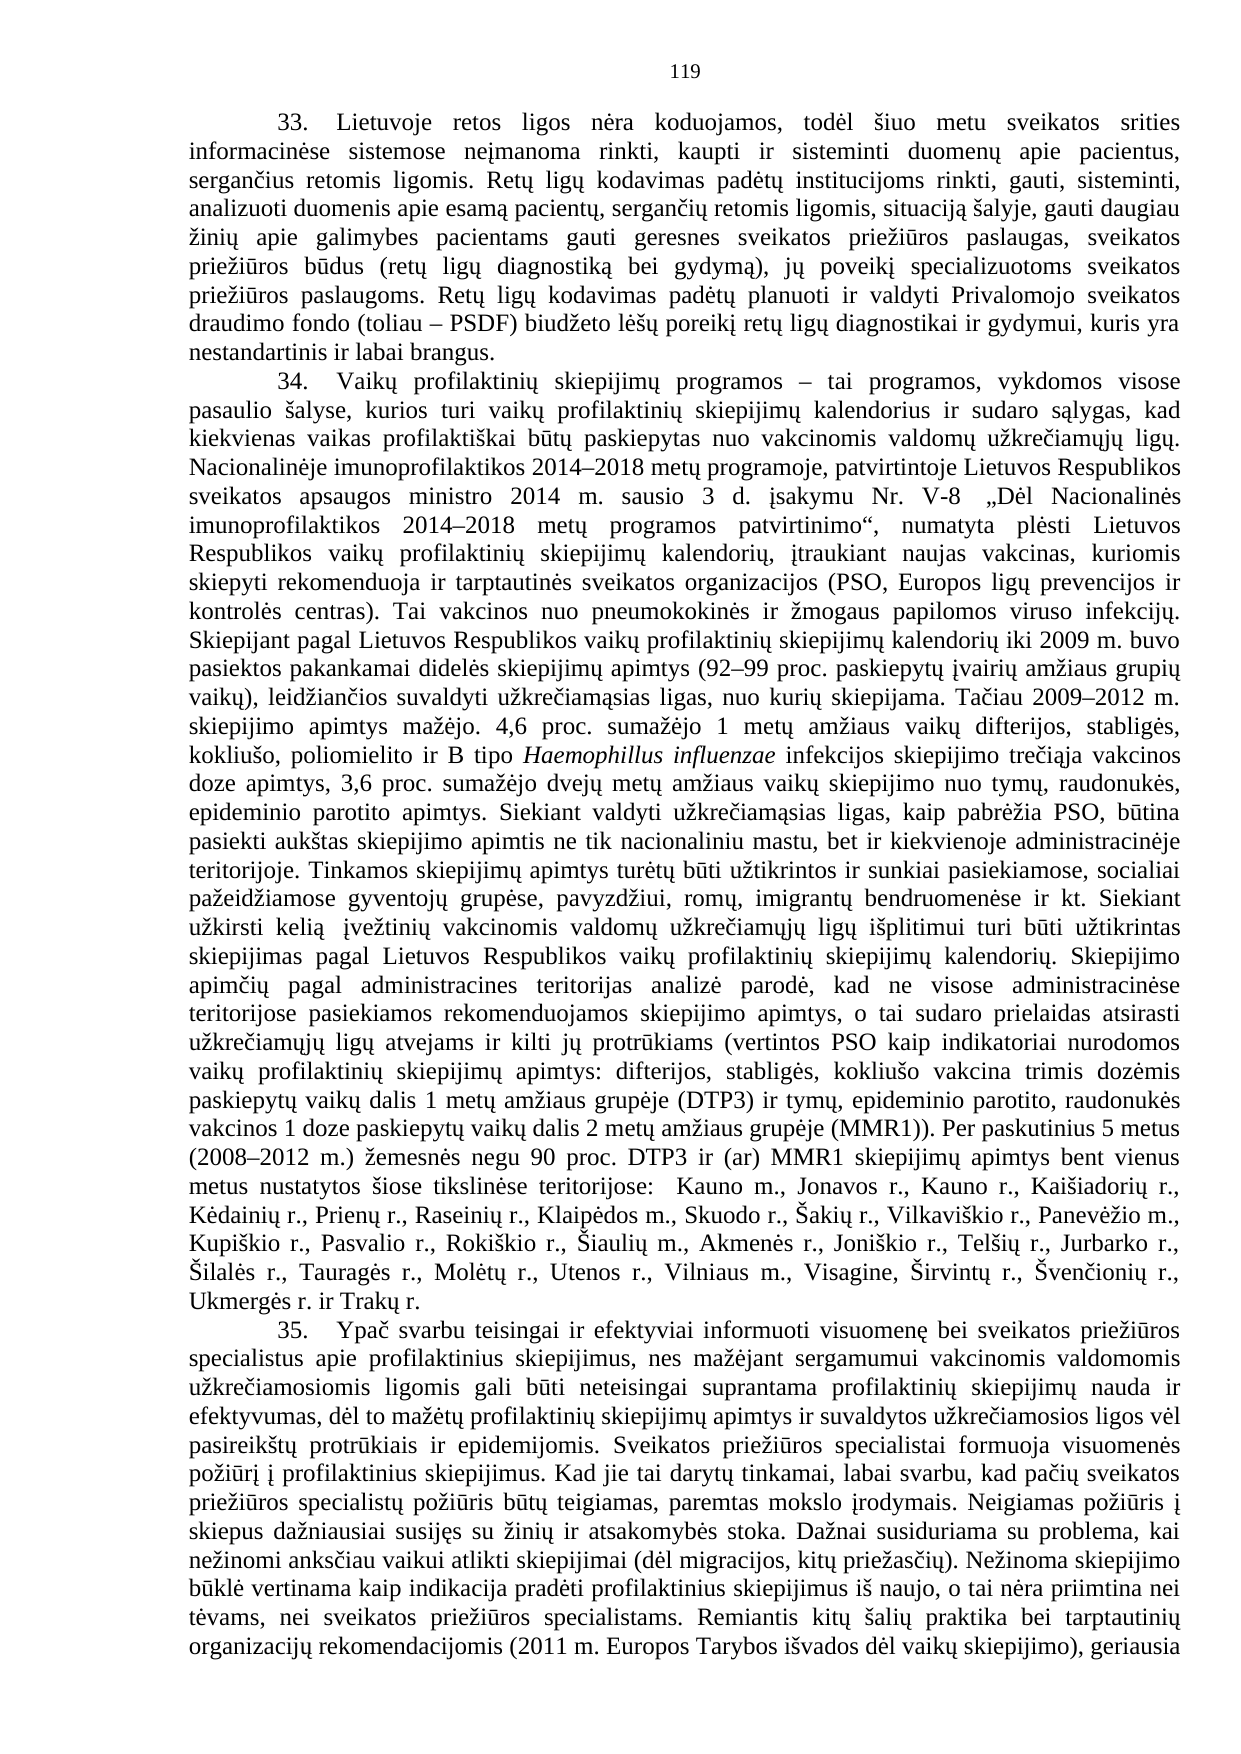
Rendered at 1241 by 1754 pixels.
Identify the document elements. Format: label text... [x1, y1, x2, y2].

text 33. Lietuvoje retos ligos nėra koduojamos, todėl šiuo metu sveikatos srities informacinėse sistemose neįmanoma rinkti, kaupti ir sisteminti duomenų apie pacientus, sergančius retomis ligomis. Retų ligų kodavimas padėtų institucijoms rinkti, gauti, sisteminti, analizuoti duomenis apie esamą pacientų, sergančių retomis ligomis, situaciją šalyje, gauti daugiau žinių apie galimybes pacientams gauti geresnes sveikatos priežiūros paslaugas, sveikatos priežiūros būdus (retų ligų diagnostiką bei gydymą), jų poveikį specializuotoms sveikatos priežiūros paslaugoms. Retų ligų kodavimas padėtų planuoti ir valdyti Privalomojo sveikatos draudimo fondo (toliau – PSDF) biudžeto lėšų poreikį retų ligų diagnostikai ir gydymui, kuris yra nestandartinis ir labai brangus. [188, 107, 1181, 366]
text 35. Ypač svarbu teisingai ir efektyviai informuoti visuomenę bei sveikatos priežiūros specialistus apie profilaktinius skiepijimus, nes mažėjant sergamumui vakcinomis valdomomis užkrečiamosiomis ligomis gali būti neteisingai suprantama profilaktinių skiepijimų nauda ir efektyvumas, dėl to mažėtų profilaktinių skiepijimų apimtys ir suvaldytos užkrečiamosios ligos vėl pasireikštų protrūkiais ir epidemijomis. Sveikatos priežiūros specialistai formuoja visuomenės požiūrį į profilaktinius skiepijimus. Kad jie tai darytų tinkamai, labai svarbu, kad pačių sveikatos priežiūros specialistų požiūris būtų teigiamas, paremtas mokslo įrodymais. Neigiamas požiūris į skiepus dažniausiai susijęs su žinių ir atsakomybės stoka. Dažnai susiduriama su problema, kai nežinomi anksčiau vaikui atlikti skiepijimai (dėl migracijos, kitų priežasčių). Nežinoma skiepijimo būklė vertinama kaip indikacija pradėti profilaktinius skiepijimus iš naujo, o tai nėra priimtina nei tėvams, nei sveikatos priežiūros specialistams. Remiantis kitų šalių praktika bei tarptautinių organizacijų rekomendacijomis (2011 m. Europos Tarybos išvados dėl vaikų skiepijimo), geriausia [188, 1315, 1181, 1660]
text 34. Vaikų profilaktinių skiepijimų programos – tai programos, vykdomos visose pasaulio šalyse, kurios turi vaikų profilaktinių skiepijimų kalendorius ir sudaro sąlygas, kad kiekvienas vaikas profilaktiškai būtų paskiepytas nuo vakcinomis valdomų užkrečiamųjų ligų. Nacionalinėje imunoprofilaktikos 2014–2018 metų programoje, patvirtintoje Lietuvos Respublikos sveikatos apsaugos ministro 2014 m. sausio 3 d. įsakymu Nr. V-8 „Dėl Nacionalinės imunoprofilaktikos 2014–2018 metų programos patvirtinimo“, numatyta plėsti Lietuvos Respublikos vaikų profilaktinių skiepijimų kalendorių, įtraukiant naujas vakcinas, kuriomis skiepyti rekomenduoja ir tarptautinės sveikatos organizacijos (PSO, Europos ligų prevencijos ir kontrolės centras). Tai vakcinos nuo pneumokokinės ir žmogaus papilomos viruso infekcijų. Skiepijant pagal Lietuvos Respublikos vaikų profilaktinių skiepijimų kalendorių iki 2009 m. buvo pasiektos pakankamai didelės skiepijimų apimtys (92–99 proc. paskiepytų įvairių amžiaus grupių vaikų), leidžiančios suvaldyti užkrečiamąsias ligas, nuo kurių skiepijama. Tačiau 2009–2012 m. skiepijimo apimtys mažėjo. 4,6 proc. sumažėjo 1 metų amžiaus vaikų difterijos, stabligės, kokliušo, poliomielito ir B tipo Haemophillus influenzae infekcijos skiepijimo trečiąja vakcinos doze apimtys, 3,6 proc. sumažėjo dvejų metų amžiaus vaikų skiepijimo nuo tymų, raudonukės, epideminio parotito apimtys. Siekiant valdyti užkrečiamąsias ligas, kaip pabrėžia PSO, būtina pasiekti aukštas skiepijimo apimtis ne tik nacionaliniu mastu, bet ir kiekvienoje administracinėje teritorijoje. Tinkamos skiepijimų apimtys turėtų būti užtikrintos ir sunkiai pasiekiamose, socialiai pažeidžiamose gyventojų grupėse, pavyzdžiui, romų, imigrantų bendruomenėse ir kt. Siekiant užkirsti kelią įvežtinių vakcinomis valdomų užkrečiamųjų ligų išplitimui turi būti užtikrintas skiepijimas pagal Lietuvos Respublikos vaikų profilaktinių skiepijimų kalendorių. Skiepijimo apimčių pagal administracines teritorijas analizė parodė, kad ne visose administracinėse teritorijose pasiekiamos rekomenduojamos skiepijimo apimtys, o tai sudaro prielaidas atsirasti užkrečiamųjų ligų atvejams ir kilti jų protrūkiams (vertintos PSO kaip indikatoriai nurodomos vaikų profilaktinių skiepijimų apimtys: difterijos, stabligės, kokliušo vakcina trimis dozėmis paskiepytų vaikų dalis 1 metų amžiaus grupėje (DTP3) ir tymų, epideminio parotito, raudonukės vakcinos 1 doze paskiepytų vaikų dalis 2 metų amžiaus grupėje (MMR1)). Per paskutinius 5 metus (2008–2012 m.) žemesnės negu 90 proc. DTP3 ir (ar) MMR1 skiepijimų apimtys bent vienus metus nustatytos šiose tikslinėse teritorijose: Kauno m., Jonavos r., Kauno r., Kaišiadorių r., Kėdainių r., Prienų r., Raseinių r., Klaipėdos m., Skuodo r., Šakių r., Vilkaviškio r., Panevėžio m., Kupiškio r., Pasvalio r., Rokiškio r., Šiaulių m., Akmenės r., Joniškio r., Telšių r., Jurbarko r., Šilalės r., Tauragės r., Molėtų r., Utenos r., Vilniaus m., Visagine, Širvintų r., Švenčionių r., Ukmergės r. ir Trakų r. [188, 366, 1181, 1315]
